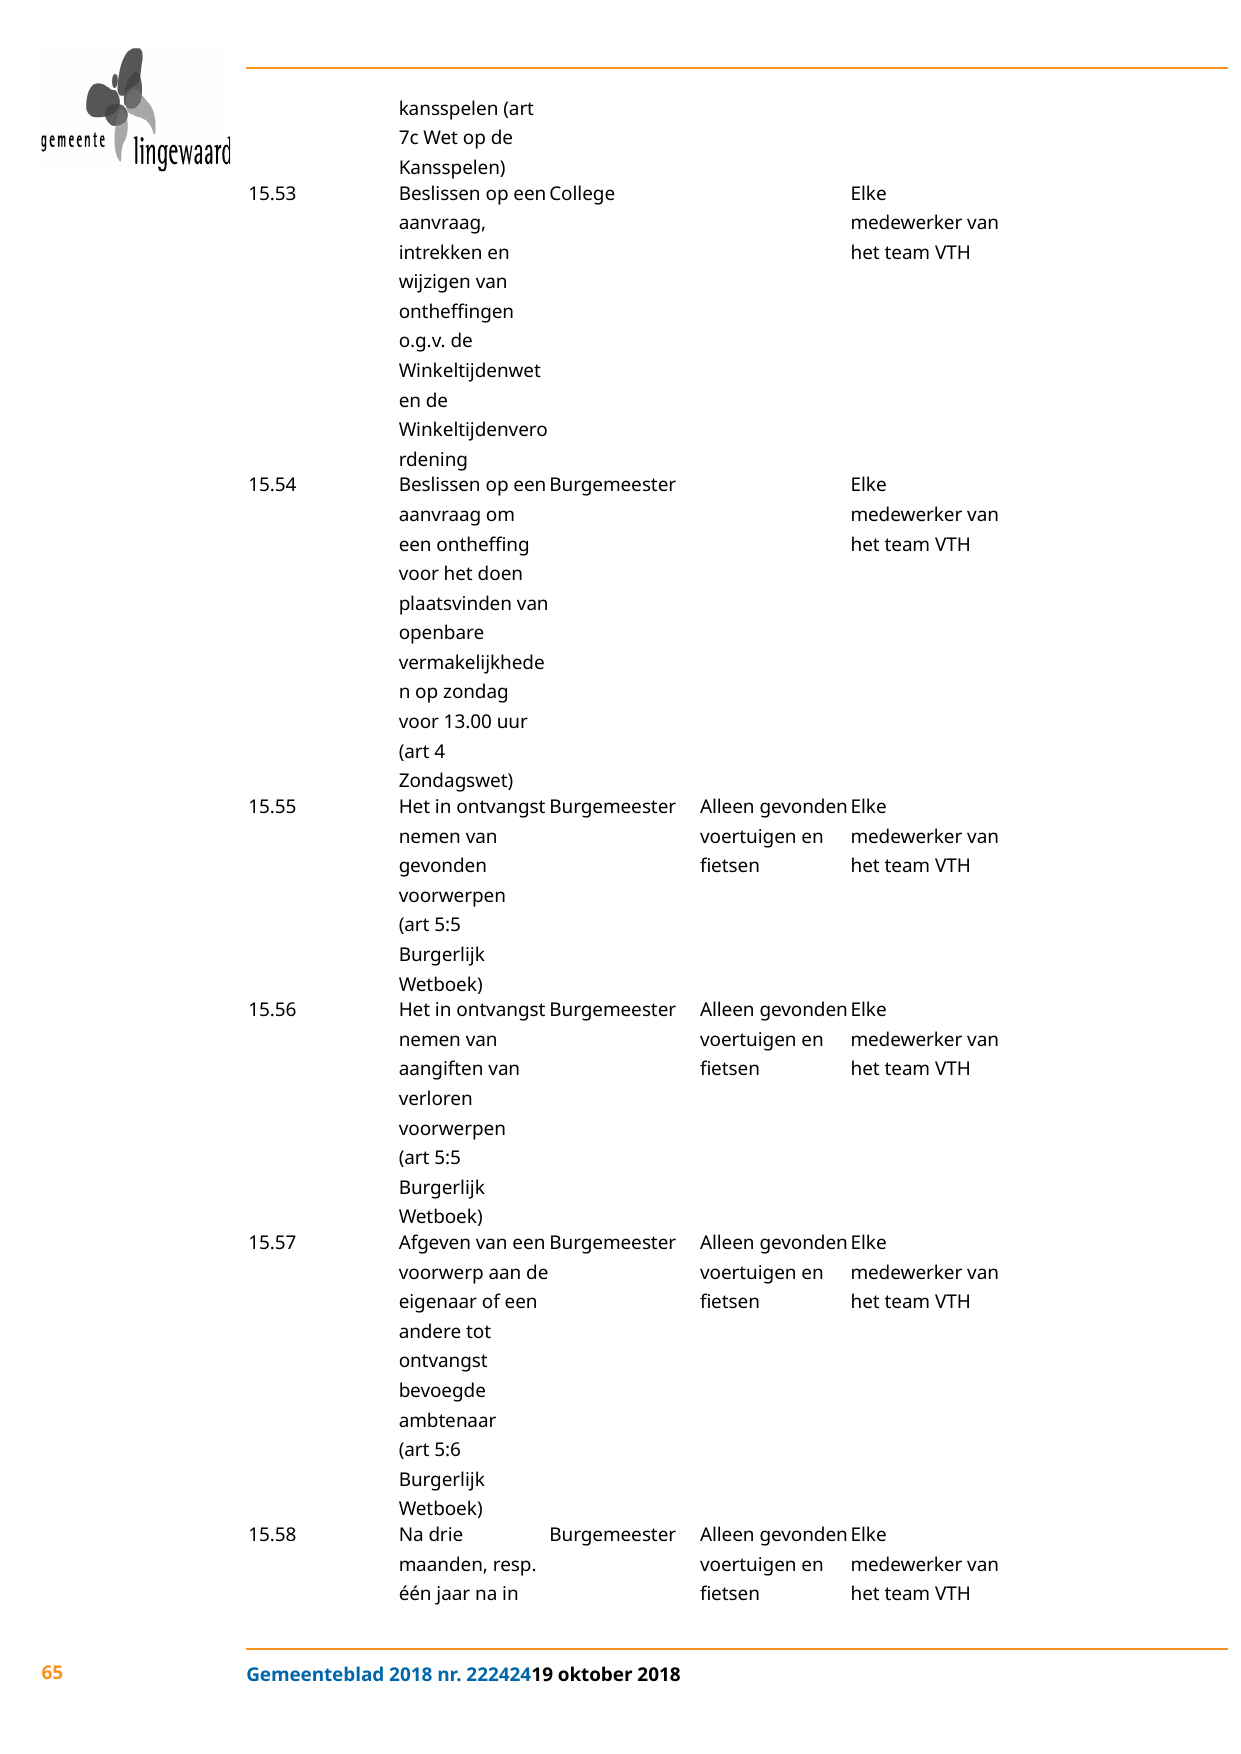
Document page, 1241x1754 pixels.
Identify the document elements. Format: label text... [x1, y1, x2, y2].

table_cell Alleen gevonden voertuigen en fietsen [700, 1521, 850, 1606]
table_cell kansspelen (art 7c Wet op de Kansspelen) [399, 95, 549, 180]
table_cell Alleen gevonden voertuigen en fietsen [700, 1229, 850, 1521]
table_cell Burgemeester [549, 472, 700, 793]
table_cell Burgemeester [549, 793, 700, 996]
table_cell College [549, 180, 700, 472]
table_cell Het in ontvangst nemen van aangiften van verloren voorwerpen (art 5:5 Burgerlijk Wetboek) [399, 996, 549, 1229]
picture [41, 47, 231, 172]
table_cell [549, 95, 700, 180]
table_cell 15.53 [248, 180, 398, 472]
table_cell Beslissen op een aanvraag om een ontheffing voor het doen plaatsvinden van openbare vermakelijkheden op zondag voor 13.00 uur (art 4 Zondagswet) [399, 472, 549, 793]
table_cell Alleen gevonden voertuigen en fietsen [700, 996, 850, 1229]
table_cell Afgeven van een voorwerp aan de eigenaar of een andere tot ontvangst bevoegde ambtenaar (art 5:6 Burgerlijk Wetboek) [399, 1229, 549, 1521]
table_cell Beslissen op een aanvraag, intrekken en wijzigen van ontheffingen o.g.v. de Winkeltijdenwet en de Winkeltijdenverordening [399, 180, 549, 472]
table_cell Na drie maanden, resp. één jaar na in [399, 1521, 549, 1606]
table_cell 15.55 [248, 793, 398, 996]
table_cell 15.57 [248, 1229, 398, 1521]
table_cell Elke medewerker van het team VTH [850, 180, 1001, 472]
table_cell Burgemeester [549, 1229, 700, 1521]
table_cell Elke medewerker van het team VTH [850, 996, 1001, 1229]
table_cell [700, 180, 850, 472]
table_cell [850, 95, 1001, 180]
table_cell Alleen gevonden voertuigen en fietsen [700, 793, 850, 996]
table_cell 15.58 [248, 1521, 398, 1606]
table_cell Elke medewerker van het team VTH [850, 1521, 1001, 1606]
table_cell [248, 95, 398, 180]
table_cell [700, 95, 850, 180]
table_cell 15.56 [248, 996, 398, 1229]
table_cell Burgemeester [549, 996, 700, 1229]
table_cell 15.54 [248, 472, 398, 793]
table_cell [700, 472, 850, 793]
table_cell Burgemeester [549, 1521, 700, 1606]
table_cell Elke medewerker van het team VTH [850, 793, 1001, 996]
table_cell Elke medewerker van het team VTH [850, 472, 1001, 793]
table_cell Het in ontvangst nemen van gevonden voorwerpen (art 5:5 Burgerlijk Wetboek) [399, 793, 549, 996]
table_cell Elke medewerker van het team VTH [850, 1229, 1001, 1521]
